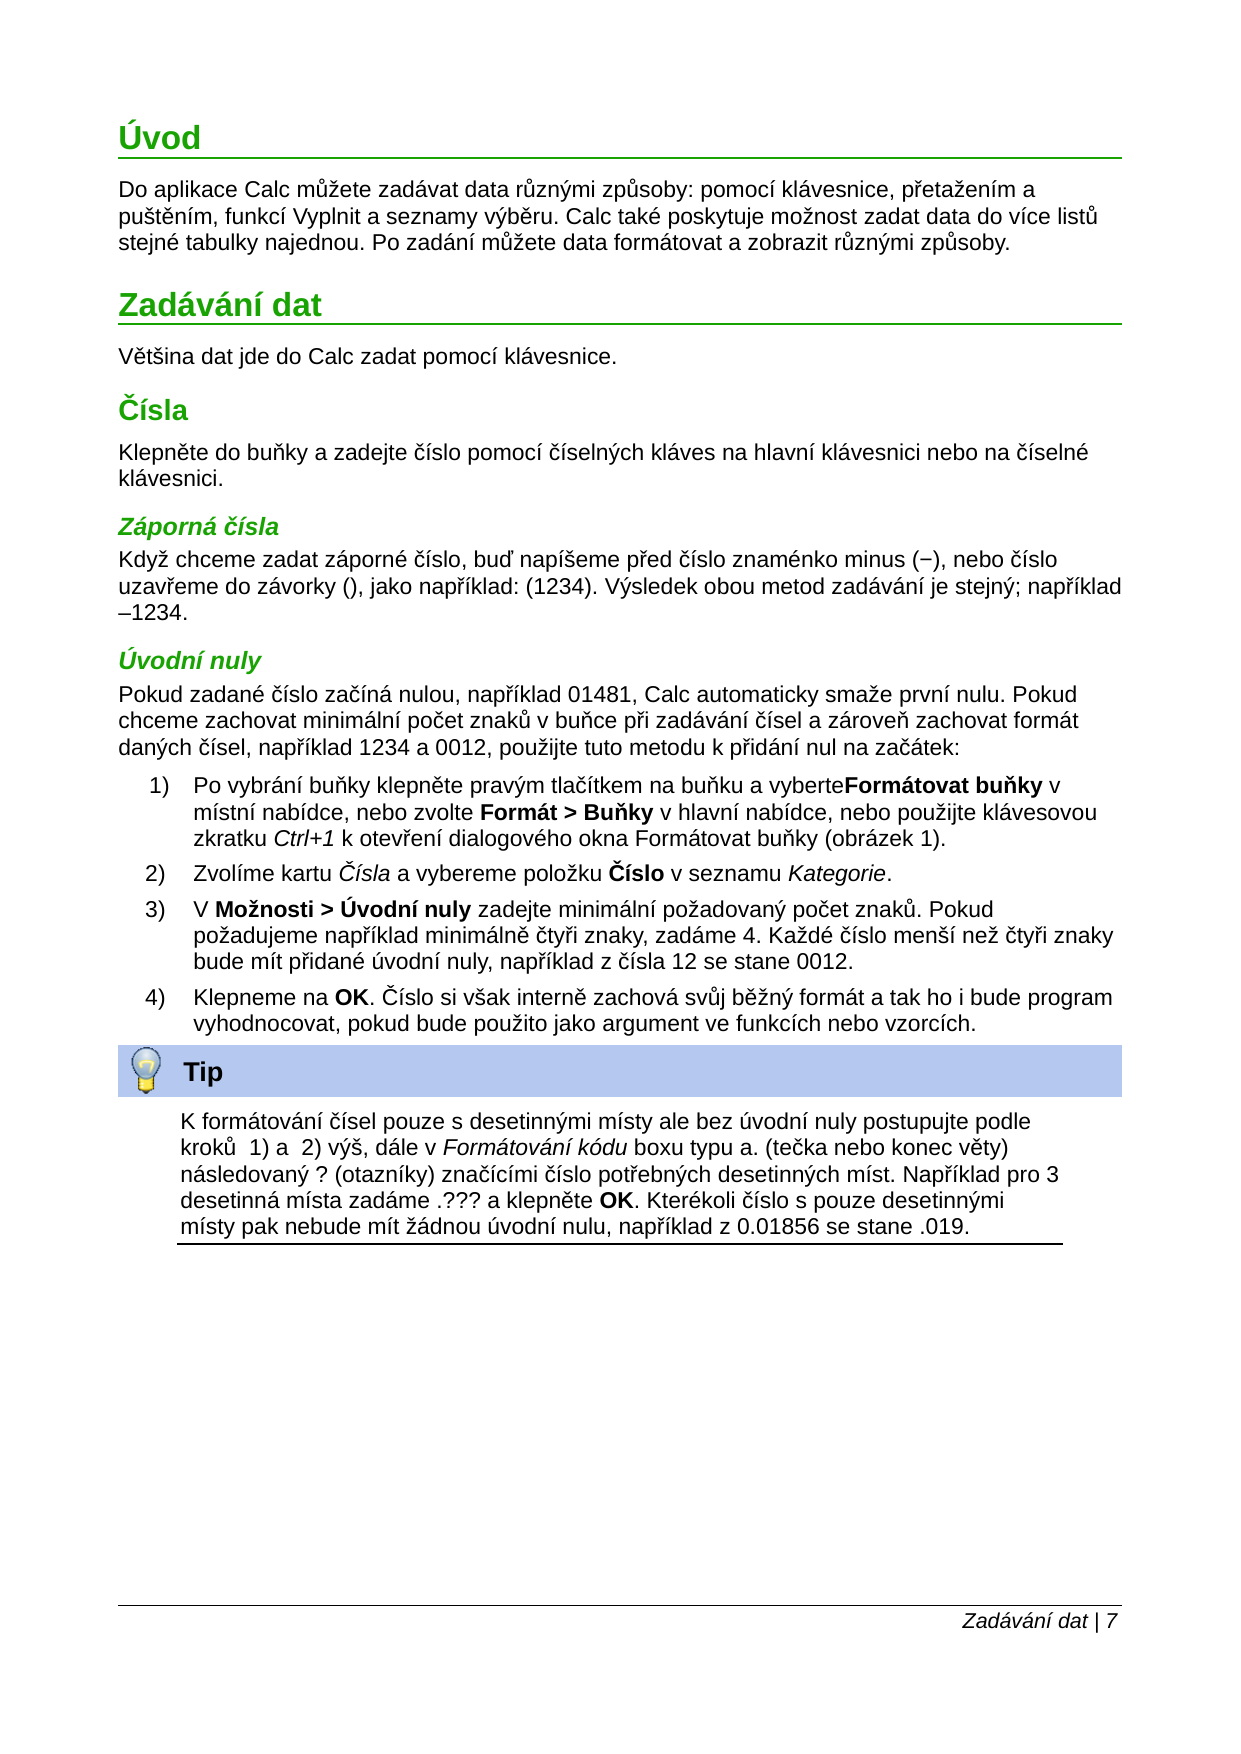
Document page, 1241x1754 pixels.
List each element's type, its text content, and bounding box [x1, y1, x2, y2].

text Klepněte do buňky a zadejte číslo pomocí číselných kláves na hlavní klávesnici nebo na číselné klávesnici. [118, 438, 1122, 491]
list Zvolíme kartu Čísla a vybereme položku Číslo v seznamu Kategorie. [165, 860, 1122, 887]
text Většina dat jde do Calc zadat pomocí klávesnice. [118, 343, 1122, 369]
list Klepneme na OK. Číslo si však interně zachová svůj běžný formát a tak ho i bude program vyhodnocovat, pokud bude použito jako argument ve funkcích nebo vzorcích. [165, 983, 1122, 1036]
text Do aplikace Calc můžete zadávat data různými způsoby: pomocí klávesnice, přetažením a puštěním, funkcí Vyplnit a seznamy výběru. Calc také poskytuje možnost zadat data do více listů stejné tabulky najednou. Po zadání můžete data formátovat a zobrazit různými způsoby. [118, 176, 1122, 255]
subtitle Úvodní nuly [118, 646, 1122, 675]
list Po vybrání buňky klepněte pravým tlačítkem na buňku a vyberteFormátovat buňky v místní nabídce, nebo zvolte Formát > Buňky v hlavní nabídce, nebo použijte klávesovou zkratku Ctrl+1 k otevření dialogového okna Formátovat buňky (obrázek 1). [169, 772, 1122, 851]
subtitle Záporná čísla [118, 512, 1122, 541]
subtitle Úvod [118, 118, 1122, 157]
text Když chceme zadat záporné číslo, buď napíšeme před číslo znaménko minus (−), nebo číslo uzavřeme do závorky (), jako například: (1234). Výsledek obou metod zadávání je stejný; například –1234. [118, 546, 1122, 626]
subtitle Zadávání dat [118, 285, 1122, 323]
text K formátování čísel pouze s desetinnými místy ale bez úvodní nuly postupujte podle kroků 1 a 2 výš, dále v Formátování kódu boxu typu a. (tečka nebo konec věty) následovaný ? (otazníky) značícími číslo potřebných desetinných míst. Například pro 3 desetinná místa zadáme .??? a klepněte OK. Kterékoli číslo s pouze desetinnými místy pak nebude mít žádnou úvodní nulu, například z 0.01856 se stane .019. [177, 1105, 1063, 1243]
picture [119, 1045, 170, 1097]
subtitle Čísla [118, 393, 1122, 427]
subtitle Tip [170, 1045, 1122, 1097]
text Pokud zadané číslo začíná nulou, například 01481, Calc automaticky smaže první nulu. Pokud chceme zachovat minimální počet znaků v buňce při zadávání čísel a zároveň zachovat formát daných čísel, například 1234 a 0012, použijte tuto metodu k přidání nul na začátek: [118, 681, 1122, 760]
list V Možnosti > Úvodní nuly zadejte minimální požadovaný počet znaků. Pokud požadujeme například minimálně čtyři znaky, zadáme 4. Každé číslo menší než čtyři znaky bude mít přidané úvodní nuly, například z čísla 12 se stane 0012. [165, 896, 1122, 974]
